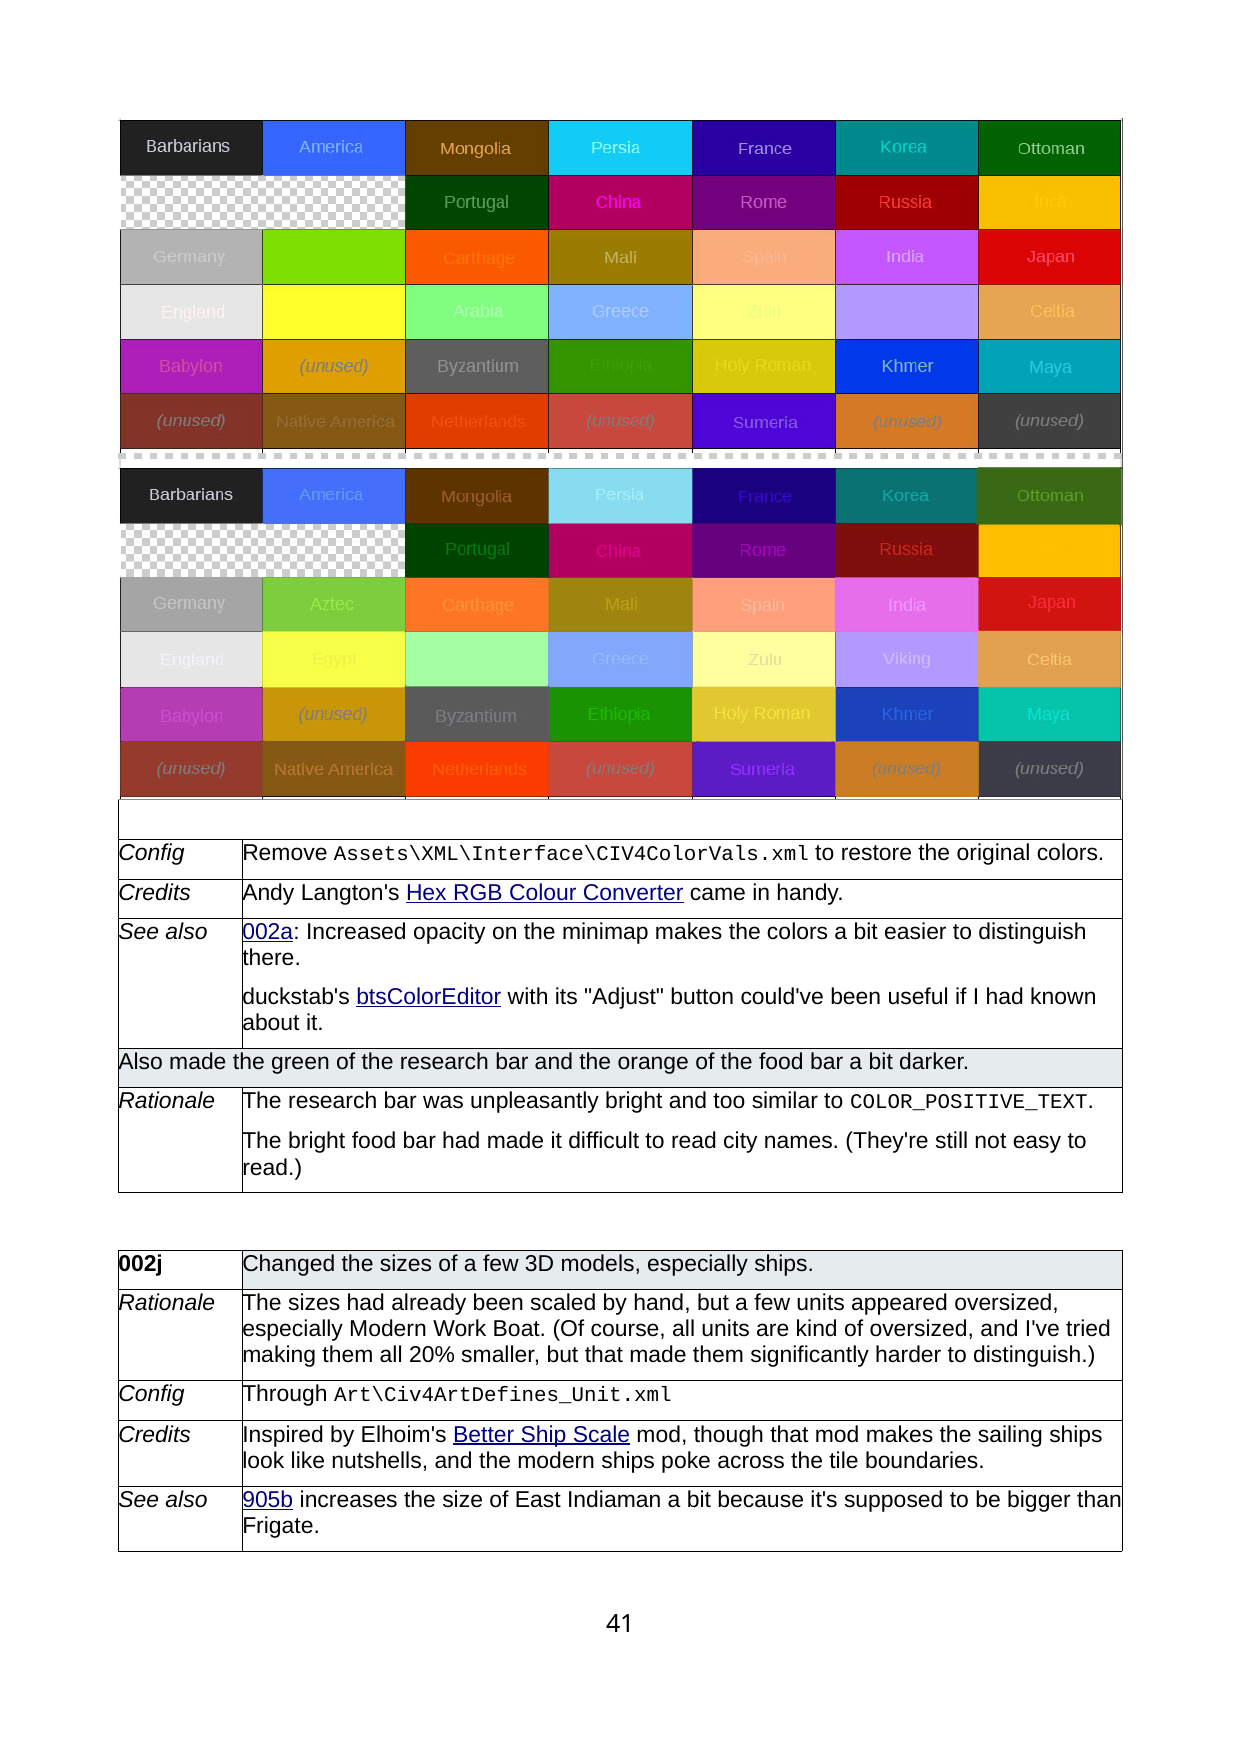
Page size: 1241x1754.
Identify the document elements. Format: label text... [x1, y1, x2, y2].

table_header 002j [119, 1251, 242, 1289]
table_cell Remove Assets\XML\Interface\CIV4ColorVals.xml to restore the original colors. [243, 840, 1122, 879]
table_cell See also [119, 1487, 242, 1551]
table_cell Rationale [119, 1290, 242, 1380]
table_header Changed the sizes of a few 3D models, especially ships. [243, 1251, 1122, 1289]
table_cell Config [119, 840, 242, 879]
table_cell Also made the green of the research bar and the orange of the food bar a bit darker. [119, 1049, 1122, 1087]
table_cell Credits [119, 880, 242, 918]
table_cell Andy Langton's Hex RGB Colour Converter came in handy. [243, 880, 1122, 918]
picture [118, 118, 1123, 800]
table_cell Rationale [119, 1088, 242, 1192]
table_cell 905b increases the size of East Indiaman a bit because it's supposed to be bigger than Frigate. [243, 1487, 1122, 1551]
table_cell Credits [119, 1421, 242, 1486]
table_cell Config [119, 1381, 242, 1420]
table_cell Through Art\Civ4ArtDefines_Unit.xml [243, 1381, 1122, 1420]
table_cell Inspired by Elhoim's Better Ship Scale mod, though that mod makes the sailing ships look like nutshells, and the modern ships poke across the tile boundaries. [243, 1421, 1122, 1486]
table_cell [119, 800, 1122, 839]
table_cell 002a: Increased opacity on the minimap makes the colors a bit easier to distinguish there. duckstab's btsColorEditor with its "Adjust" button could've been useful if I had known about it. [243, 919, 1122, 1048]
table_cell The research bar was unpleasantly bright and too similar to COLOR_POSITIVE_TEXT. The bright food bar had made it difficult to read city names. (They're still not easy to read.) [243, 1088, 1122, 1192]
table_cell The sizes had already been scaled by hand, but a few units appeared oversized, especially Modern Work Boat. (Of course, all units are kind of oversized, and I've tried making them all 20% smaller, but that made them significantly harder to distinguish.) [243, 1290, 1122, 1380]
table_cell See also [119, 919, 242, 1048]
